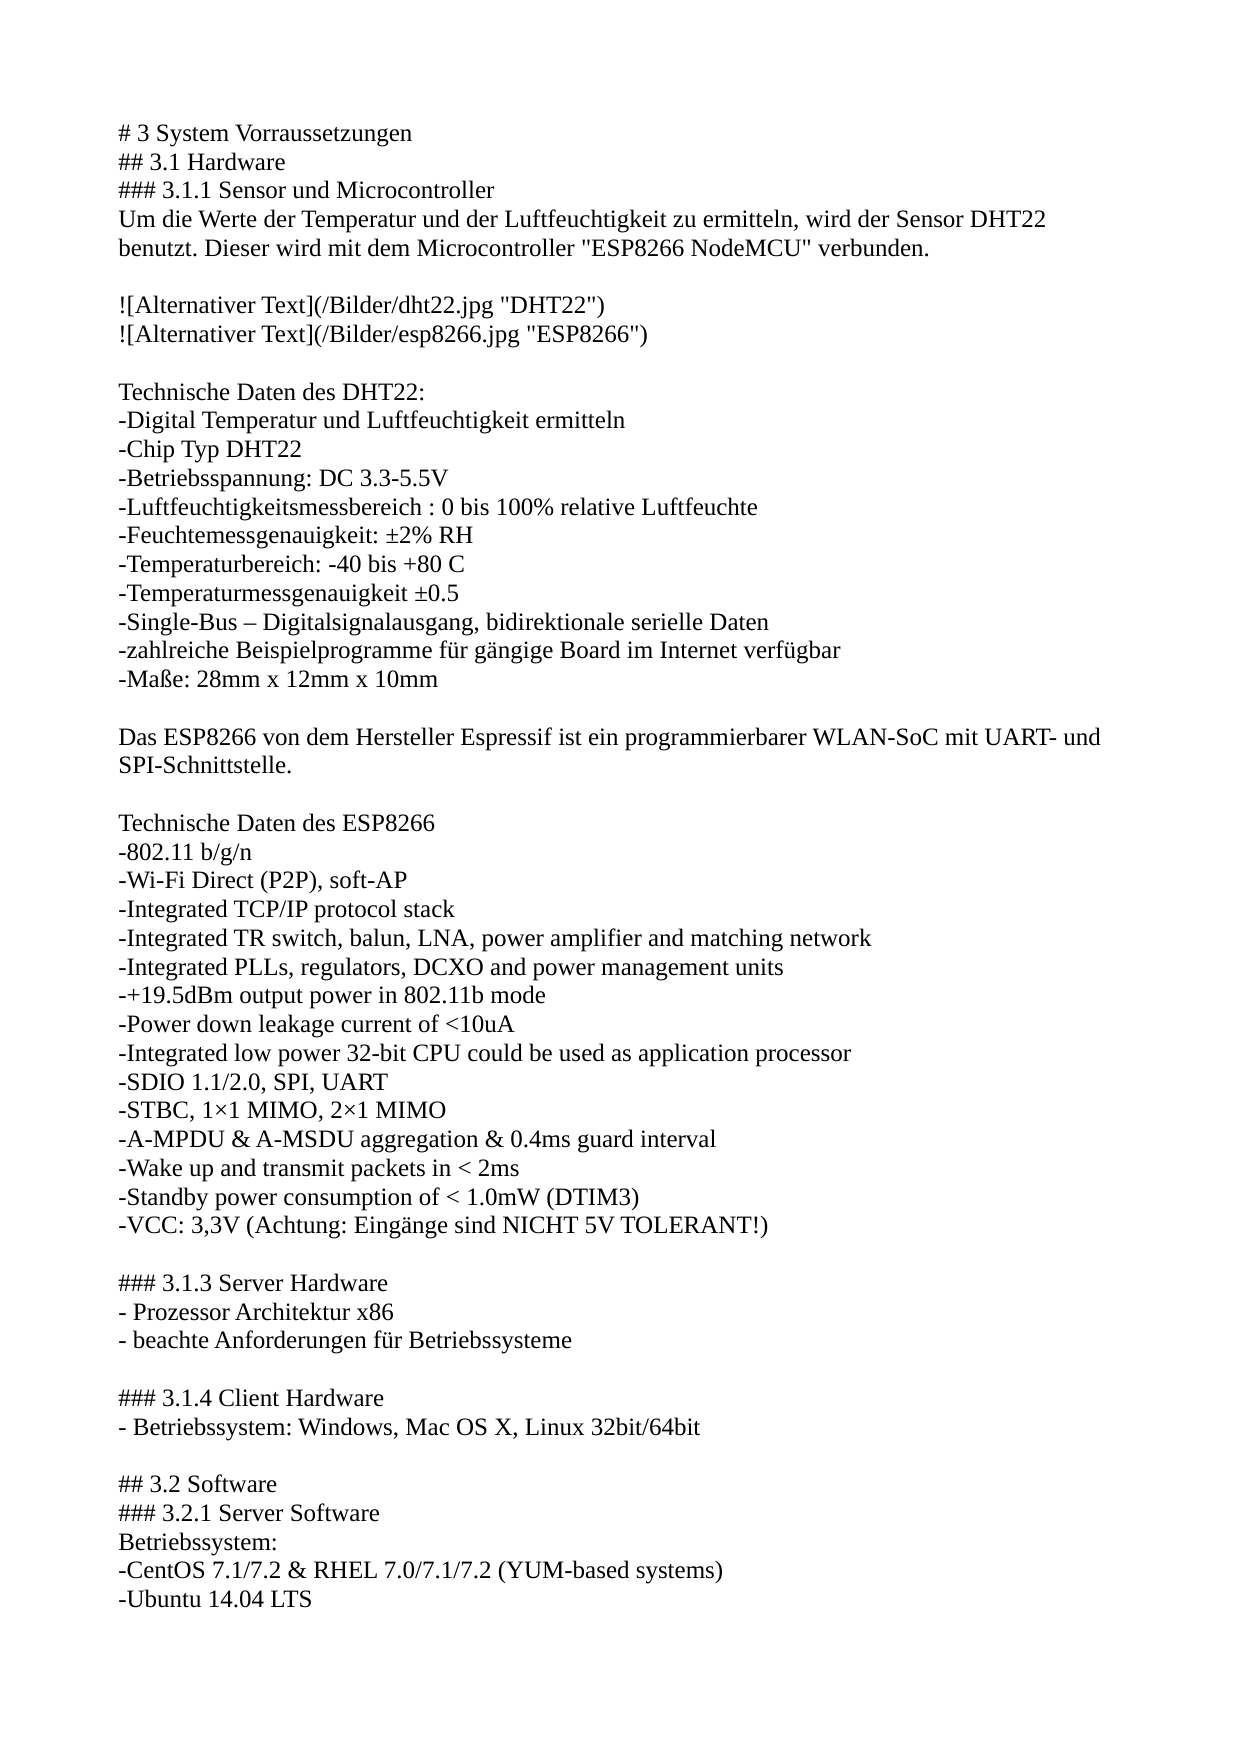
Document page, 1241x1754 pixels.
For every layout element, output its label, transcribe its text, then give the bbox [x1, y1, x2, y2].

text -STBC, 1×1 MIMO, 2×1 MIMO [118, 1096, 1122, 1124]
text -+19.5dBm output power in 802.11b mode [118, 981, 1122, 1009]
text -802.11 b/g/n [118, 837, 1122, 866]
text # 3 System Vorraussetzungen [118, 118, 1122, 147]
text -Power down leakage current of <10uA [118, 1009, 1122, 1038]
text -Temperaturbereich: -40 bis +80 C [118, 549, 1122, 578]
text -Feuchtemessgenauigkeit: ±2% RH [118, 521, 1122, 549]
text ![Alternativer Text](/Bilder/dht22.jpg "DHT22") ![Alternativer Text](/Bilder/esp8266.jpg "ESP8266") [118, 291, 1122, 348]
text Betriebssystem: [118, 1527, 1122, 1556]
text -Maße: 28mm x 12mm x 10mm [118, 664, 1122, 693]
text Das ESP8266 von dem Hersteller Espressif ist ein programmierbarer WLAN-SoC mit UART- und SPI-Schnittstelle. [118, 722, 1122, 779]
text -Ubuntu 14.04 LTS [118, 1584, 1122, 1613]
text - beachte Anforderungen für Betriebssysteme [118, 1326, 1122, 1354]
text -Integrated PLLs, regulators, DCXO and power management units [118, 952, 1122, 981]
text -Standby power consumption of < 1.0mW (DTIM3) [118, 1182, 1122, 1211]
text -Betriebsspannung: DC 3.3-5.5V [118, 463, 1122, 492]
text -CentOS 7.1/7.2 & RHEL 7.0/7.1/7.2 (YUM-based systems) [118, 1556, 1122, 1584]
text Technische Daten des ESP8266 [118, 808, 1122, 837]
text - Prozessor Architektur x86 [118, 1297, 1122, 1326]
text ### 3.1.1 Sensor und Microcontroller [118, 176, 1122, 204]
text -Integrated TR switch, balun, LNA, power amplifier and matching network [118, 923, 1122, 952]
text ### 3.1.4 Client Hardware [118, 1383, 1122, 1412]
text -Wake up and transmit packets in < 2ms [118, 1153, 1122, 1182]
text -Single-Bus – Digitalsignalausgang, bidirektionale serielle Daten [118, 607, 1122, 636]
text - Betriebssystem: Windows, Mac OS X, Linux 32bit/64bit [118, 1412, 1122, 1441]
text -Digital Temperatur und Luftfeuchtigkeit ermitteln [118, 406, 1122, 434]
text -VCC: 3,3V (Achtung: Eingänge sind NICHT 5V TOLERANT!) [118, 1211, 1122, 1239]
text -zahlreiche Beispielprogramme für gängige Board im Internet verfügbar [118, 636, 1122, 664]
text -Wi-Fi Direct (P2P), soft-AP [118, 866, 1122, 894]
text ### 3.2.1 Server Software [118, 1498, 1122, 1527]
text -Luftfeuchtigkeitsmessbereich : 0 bis 100% relative Luftfeuchte [118, 492, 1122, 521]
text -Chip Typ DHT22 [118, 434, 1122, 463]
text -Temperaturmessgenauigkeit ±0.5 [118, 578, 1122, 607]
text ## 3.2 Software [118, 1469, 1122, 1498]
text -Integrated TCP/IP protocol stack [118, 894, 1122, 923]
text Um die Werte der Temperatur und der Luftfeuchtigkeit zu ermitteln, wird der Sensor DHT22 benutzt. Dieser wird mit dem Microcontroller "ESP8266 NodeMCU" verbunden. [118, 204, 1122, 262]
text ## 3.1 Hardware [118, 147, 1122, 176]
text Technische Daten des DHT22: [118, 377, 1122, 406]
text -Integrated low power 32-bit CPU could be used as application processor [118, 1038, 1122, 1067]
text -A-MPDU & A-MSDU aggregation & 0.4ms guard interval [118, 1124, 1122, 1153]
text ### 3.1.3 Server Hardware [118, 1268, 1122, 1297]
text -SDIO 1.1/2.0, SPI, UART [118, 1067, 1122, 1096]
